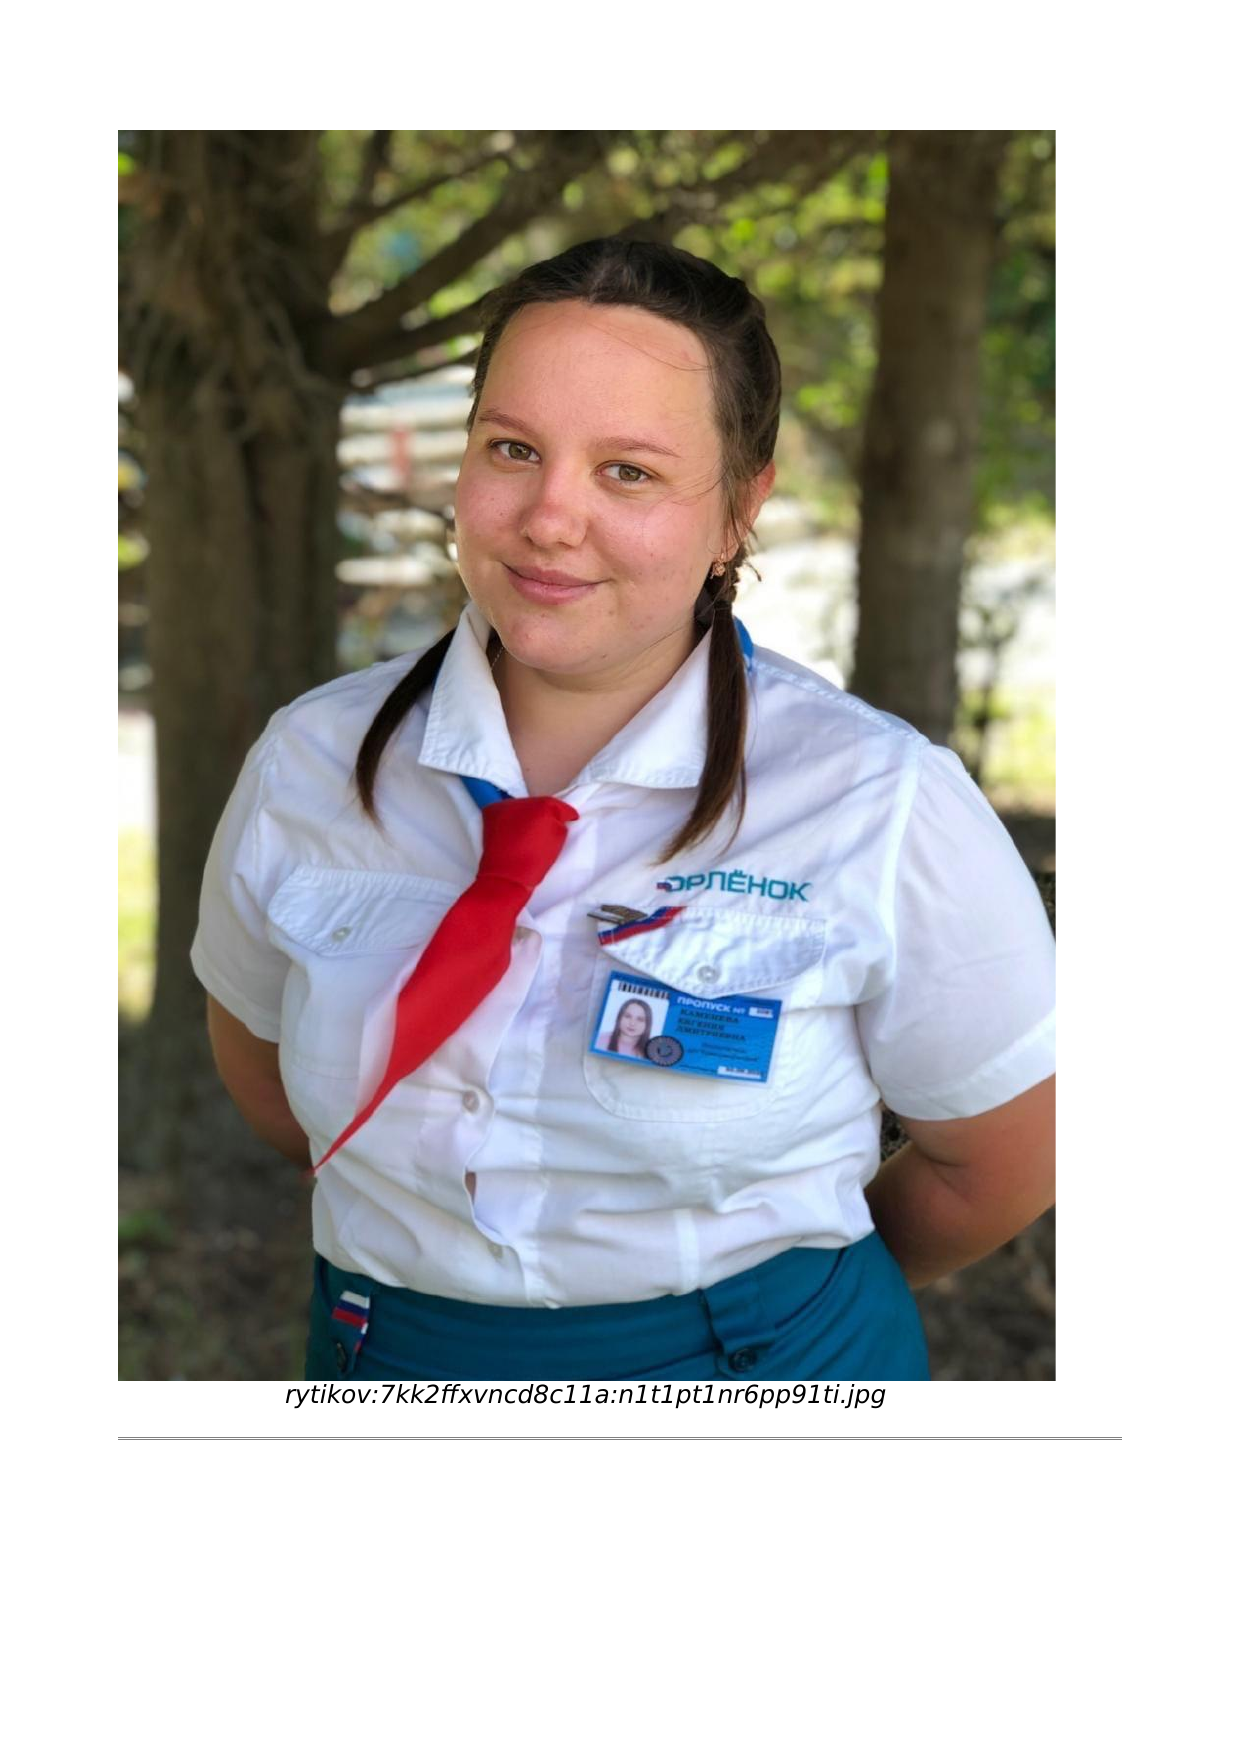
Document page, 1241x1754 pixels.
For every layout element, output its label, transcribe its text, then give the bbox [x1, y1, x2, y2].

picture [556, 1319, 571, 1325]
picture [502, 1320, 541, 1329]
picture [703, 1303, 712, 1321]
picture [510, 1337, 601, 1365]
picture [463, 1309, 476, 1314]
picture [831, 1316, 863, 1340]
picture [436, 1320, 447, 1330]
picture [839, 1308, 852, 1314]
picture [818, 1340, 841, 1366]
picture [422, 1352, 572, 1381]
picture [588, 1367, 610, 1371]
picture [587, 1359, 680, 1381]
picture [463, 1332, 478, 1343]
picture [620, 1316, 632, 1326]
picture [761, 1371, 774, 1377]
picture [811, 1367, 821, 1377]
picture [118, 130, 1056, 1381]
picture [854, 1347, 863, 1364]
picture [860, 1294, 868, 1302]
picture [667, 1343, 680, 1353]
text rytikov:7kk2ffxvncd8c11a:n1t1pt1nr6pp91ti.jpg [118, 1381, 1056, 1410]
picture [819, 1332, 828, 1337]
